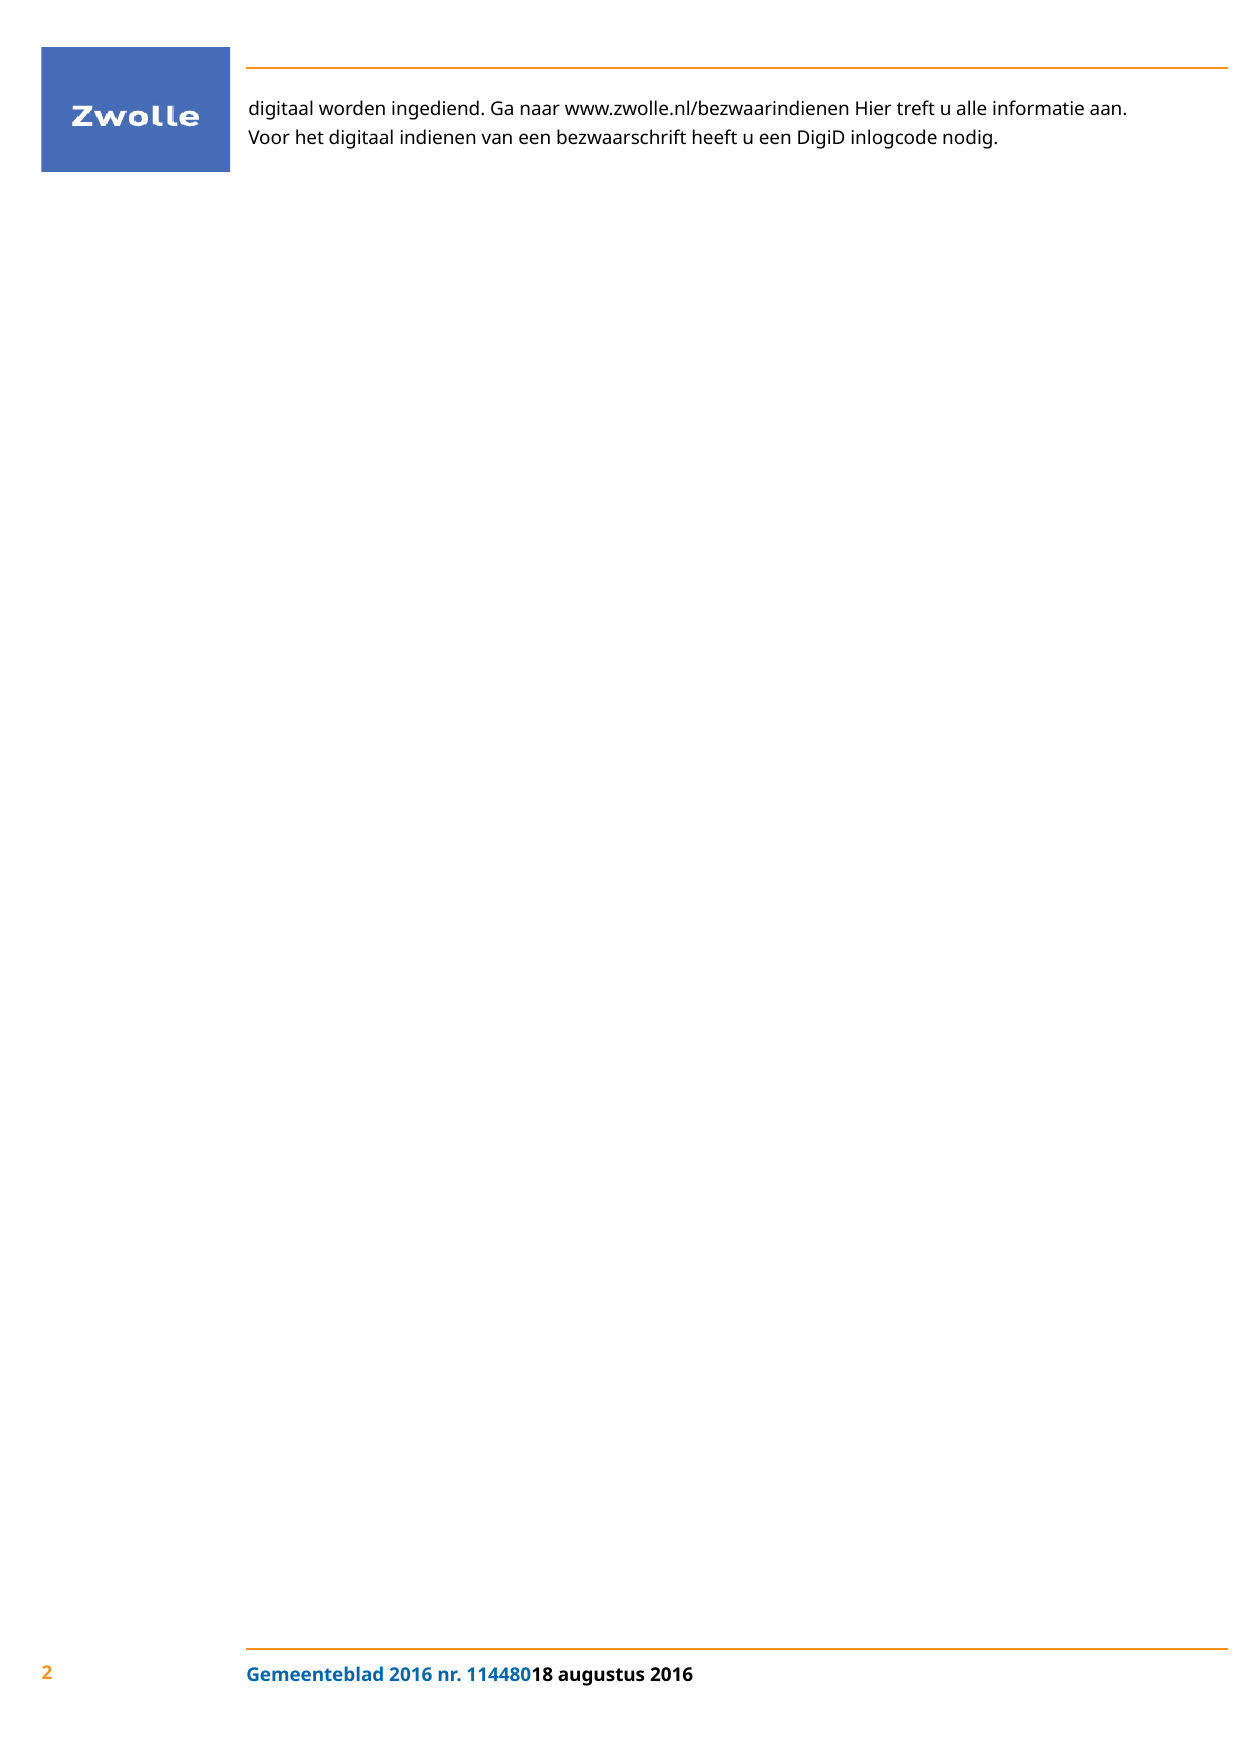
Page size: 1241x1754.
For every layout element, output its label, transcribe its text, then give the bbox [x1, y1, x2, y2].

text digitaal worden ingediend. Ga naar www.zwolle.nl/bezwaarindienen Hier treft u alle informatie aan. Voor het digitaal indienen van een bezwaarschrift heeft u een DigiD inlogcode nodig. [248, 95, 1152, 150]
picture [41, 47, 231, 172]
